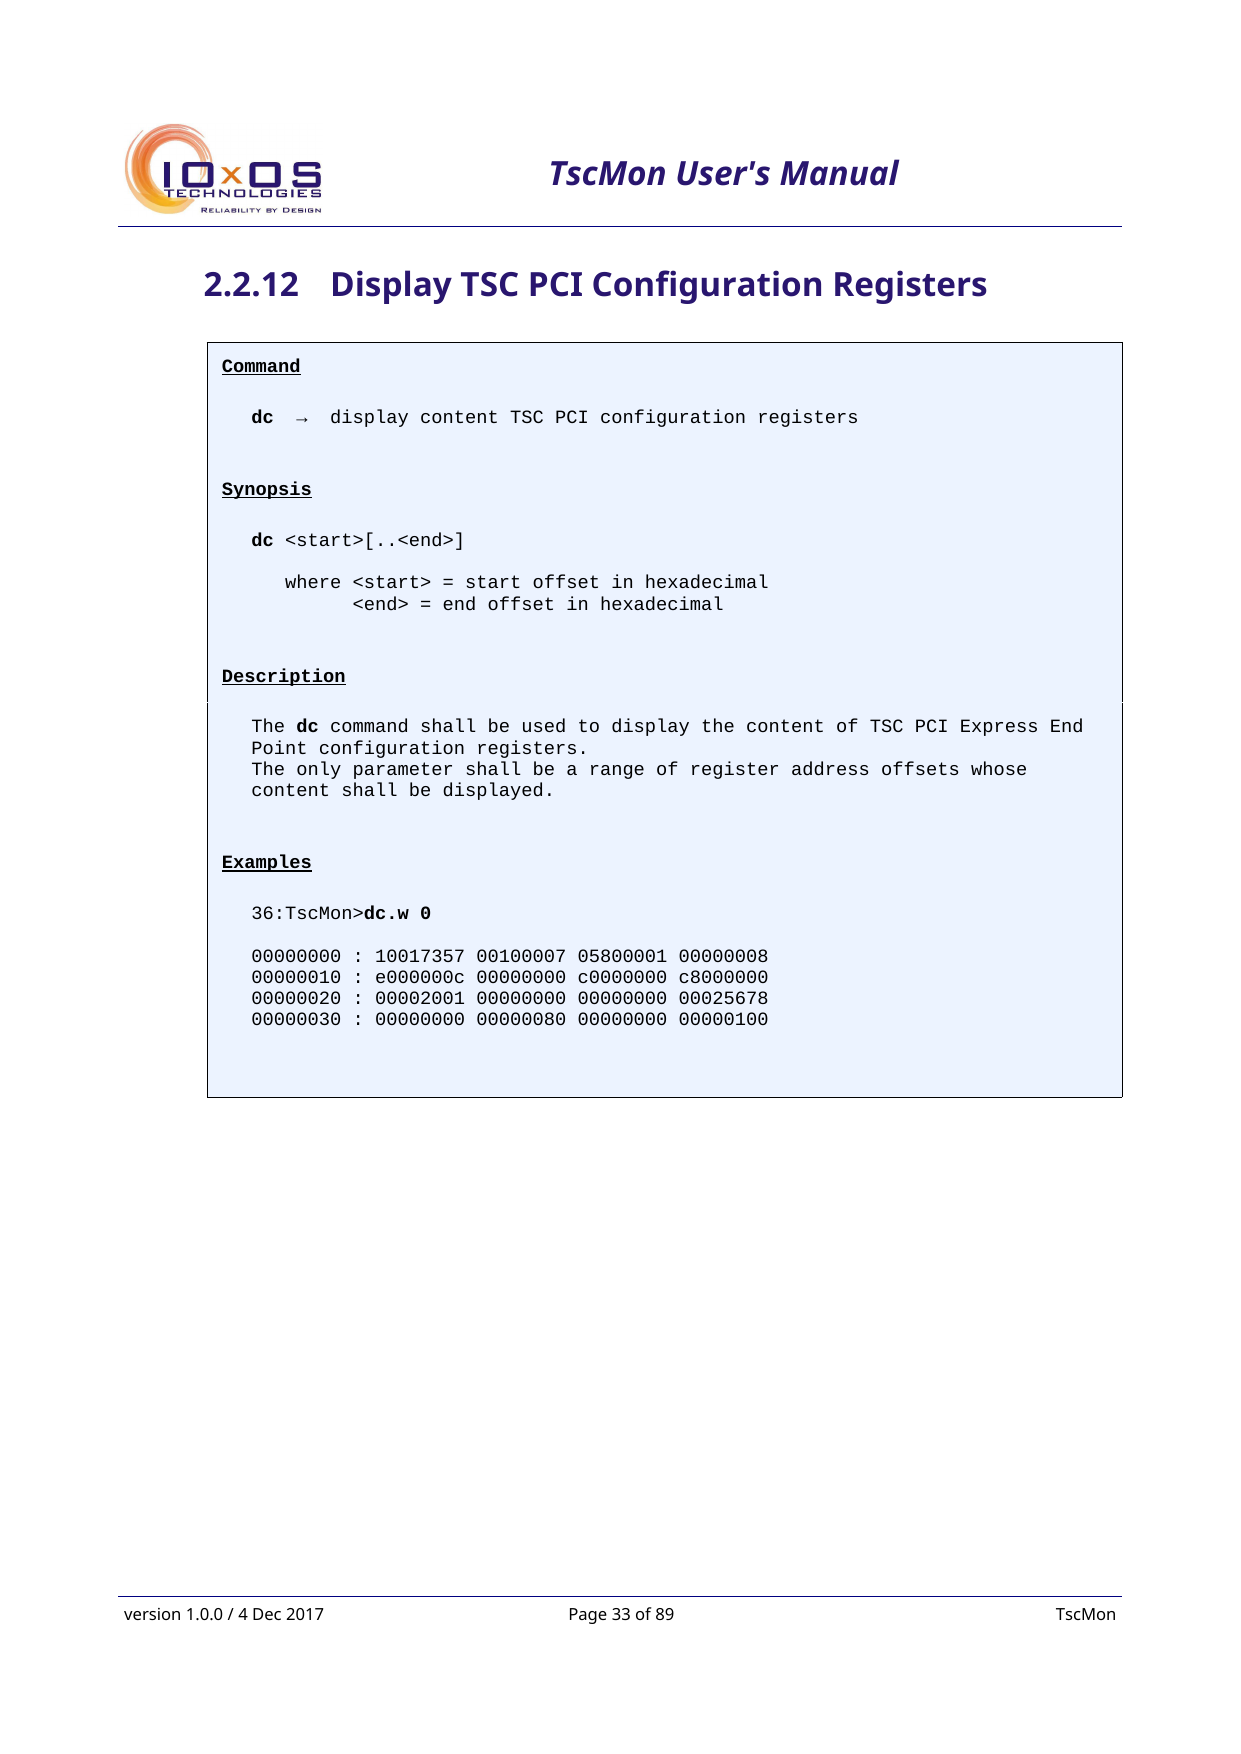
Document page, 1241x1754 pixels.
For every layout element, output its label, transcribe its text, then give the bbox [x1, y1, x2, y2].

text Command [208, 343, 1122, 393]
subtitle Display TSC PCI Configuration Registers [195, 261, 1122, 306]
text 00000000 : 10017357 00100007 05800001 00000008 [208, 946, 1122, 968]
text 00000010 : e000000c 00000000 c0000000 c8000000 [208, 968, 1122, 989]
text 36:TscMon>dc.w 0 [208, 889, 1122, 925]
picture [123, 123, 323, 217]
subtitle Synopsis [208, 465, 1122, 516]
text where <start> = start offset in hexadecimal [208, 573, 1122, 594]
subtitle Description [208, 652, 1122, 702]
text 00000020 : 00002001 00000000 00000000 00025678 [208, 989, 1122, 1010]
text dc → display content TSC PCI configuration registers [208, 393, 1122, 429]
text dc <start>[..<end>] [208, 516, 1122, 552]
text <end> = end offset in hexadecimal [208, 594, 1122, 616]
text 00000030 : 00000000 00000080 00000000 00000100 [208, 1010, 1122, 1046]
text The only parameter shall be a range of register address offsets whose content shall be displayed. [208, 760, 1122, 802]
subtitle Examples [208, 838, 1122, 889]
text The dc command shall be used to display the content of TSC PCI Express End Point configuration registers. [208, 702, 1122, 760]
